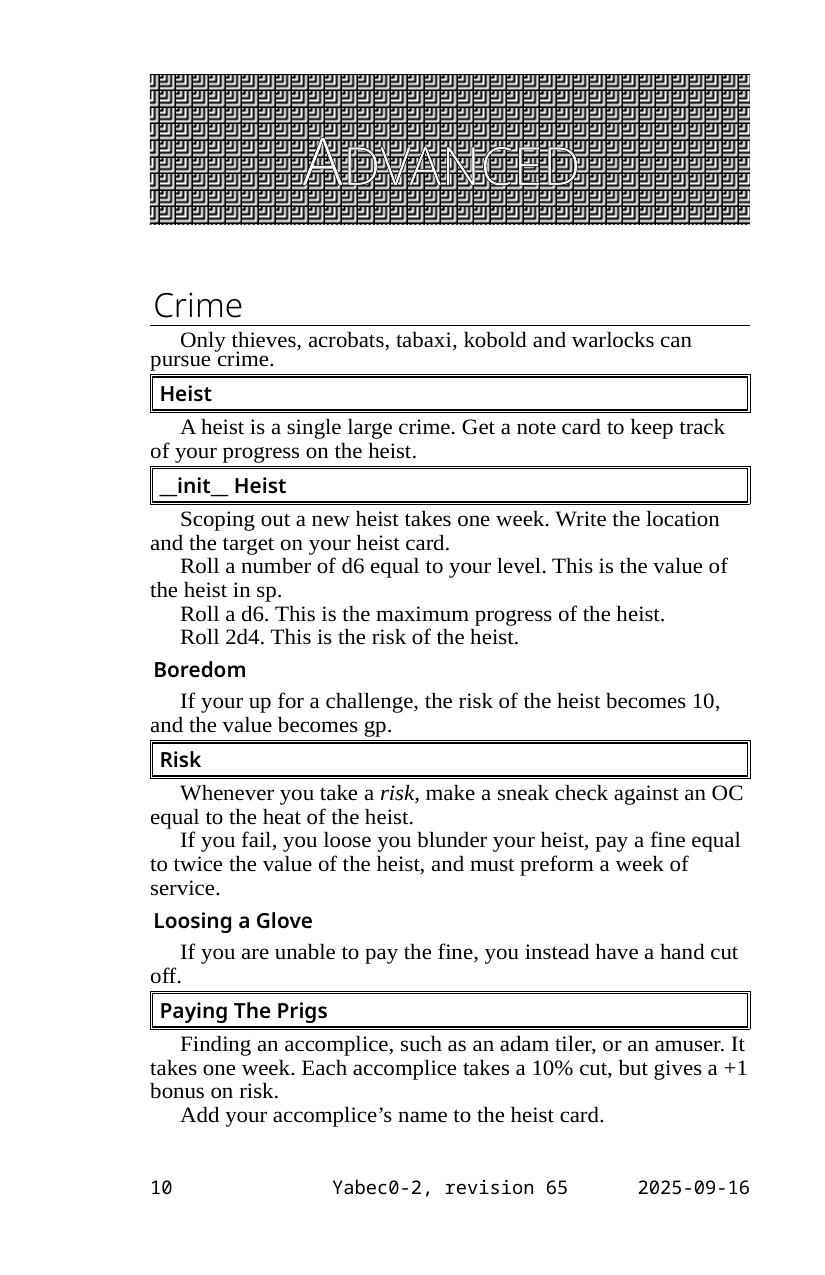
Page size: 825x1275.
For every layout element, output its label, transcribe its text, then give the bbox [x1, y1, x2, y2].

picture [149, 74, 750, 225]
text Roll a number of d6 equal to your level. This is the value of the heist in sp. [150, 555, 750, 602]
subtitle Loosing a Glove [150, 903, 750, 938]
text If your up for a challenge, the risk of the heist becomes 10, and the value becomes gp. [150, 690, 750, 737]
subtitle Only thieves, acrobats, tabaxi, kobold and warlocks can pursue crime. [150, 331, 750, 371]
subtitle Boredom [150, 652, 750, 687]
text Scoping out a new heist takes one week. Write the location and the target on your heist card. [150, 507, 750, 555]
text Roll a d6. This is the maximum progress of the heist. [150, 602, 750, 626]
text Roll 2d4. This is the risk of the heist. [150, 626, 750, 649]
text Whenever you take a risk, make a sneak check against an OC equal to the heat of the heist. [150, 782, 750, 829]
text Finding an accomplice, such as an adam tiler, or an amuser. It takes one week. Each accomplice takes a 10% cut, but gives a +1 bonus on risk. [150, 1032, 750, 1103]
text If you fail, you loose you blunder your heist, pay a fine equal to twice the value of the heist, and must preform a week of service. [150, 829, 750, 900]
text If you are unable to pay the fine, you instead have a hand cut off. [150, 941, 750, 988]
text A heist is a single large crime. Get a note card to keep track of your progress on the heist. [150, 416, 750, 463]
subtitle Crime [150, 286, 750, 325]
text Add your accomplice’s name to the heist card. [150, 1103, 750, 1127]
